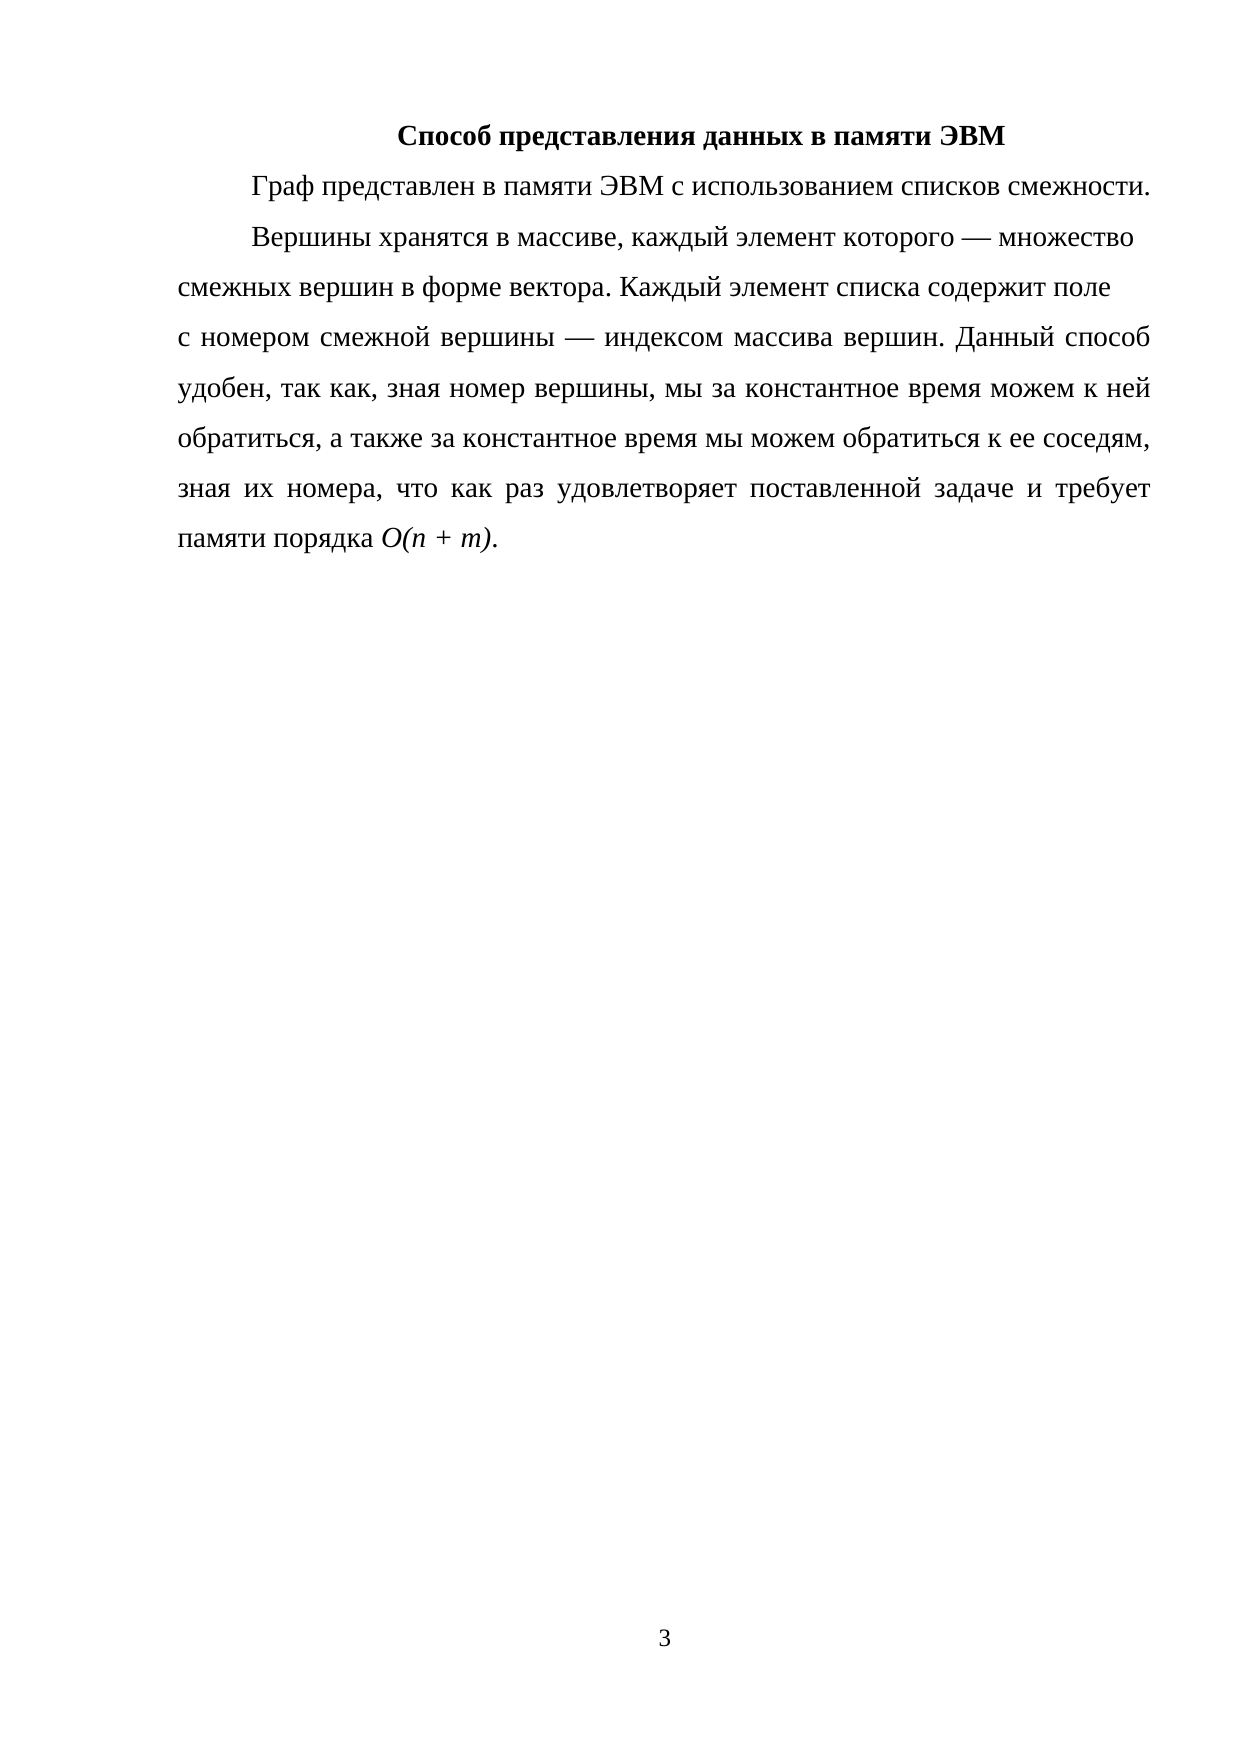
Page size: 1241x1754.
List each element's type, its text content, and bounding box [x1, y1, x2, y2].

text смежных вершин в форме вектора. Каждый элемент списка содержит поле [177, 269, 1152, 303]
text Способ представления данных в памяти ЭВМ [251, 118, 1152, 152]
text Граф представлен в памяти ЭВМ с использованием списков смежности. [177, 168, 1152, 202]
text с номером смежной вершины — индексом массива вершин. Данный способ удобен, так как, зная номер вершины, мы за константное время можем к ней обратиться, а также за константное время мы можем обратиться к ее соседям, зная их номера, что как раз удовлетворяет поставленной задаче и требует памяти порядка O(n + m). [177, 319, 1152, 554]
text Вершины хранятся в массиве, каждый элемент которого — множество [177, 219, 1152, 252]
